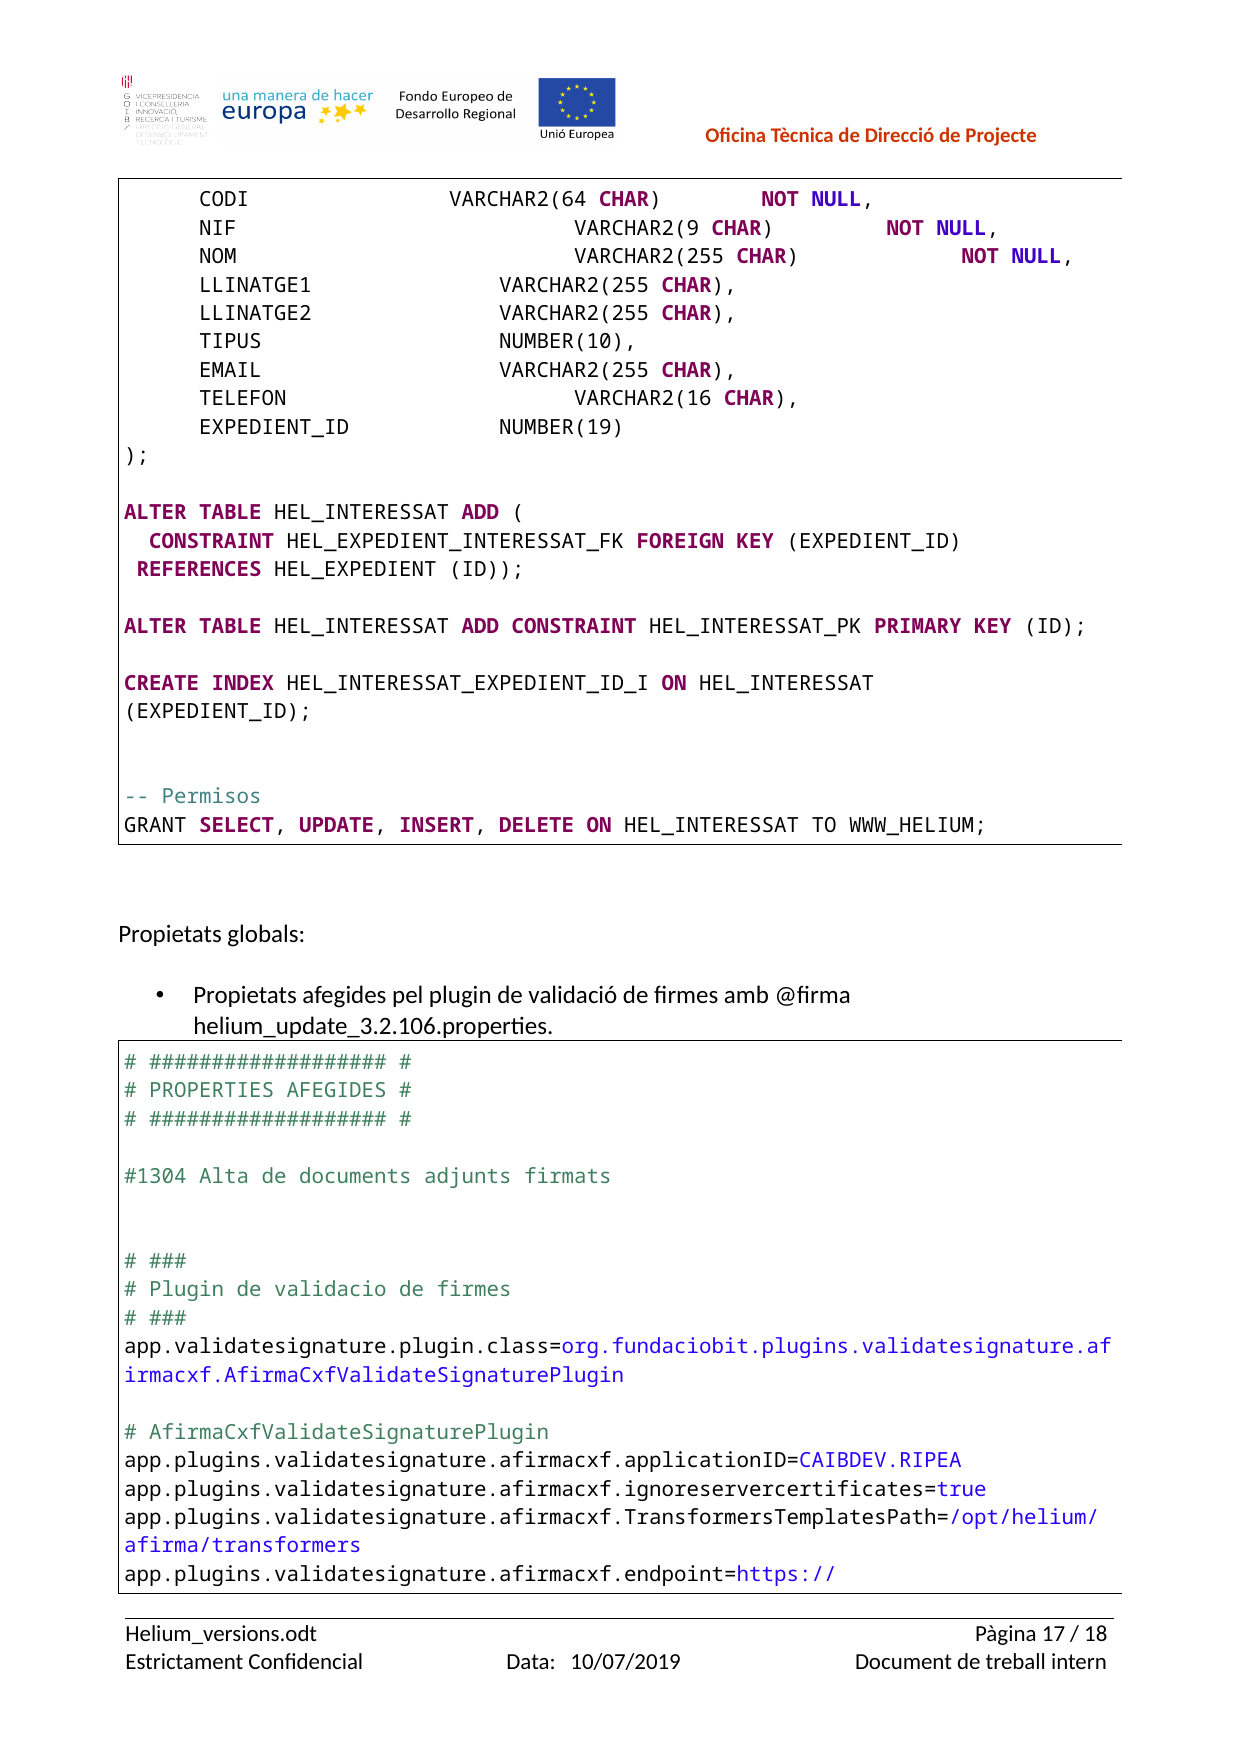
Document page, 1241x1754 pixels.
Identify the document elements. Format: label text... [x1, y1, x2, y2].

list Propietats afegides pel plugin de validació de firmes amb @firma helium_update_3.2.106.properties. [156, 979, 1122, 1040]
picture [219, 73, 621, 147]
table_header # ################### # # PROPERTIES AFEGIDES # # ################### # #1304 Alta de documents adjunts firmats # ### # Plugin de validacio de firmes # ### app.validatesignature.plugin.class=org.fundaciobit.plugins.validatesignature.afirmacxf.AfirmaCxfValidateSignaturePlugin # AfirmaCxfValidateSignaturePlugin app.plugins.validatesignature.afirmacxf.applicationID=CAIBDEV.RIPEA app.plugins.validatesignature.afirmacxf.ignoreservercertificates=true app.plugins.validatesignature.afirmacxf.TransformersTemplatesPath=/opt/helium/afirma/transformers app.plugins.validatesignature.afirmacxf.endpoint=https:// [119, 1041, 1122, 1593]
table_header CODI VARCHAR2(64 CHAR) NOT NULL, NIF VARCHAR2(9 CHAR) NOT NULL, NOM VARCHAR2(255 CHAR) NOT NULL, LLINATGE1 VARCHAR2(255 CHAR), LLINATGE2 VARCHAR2(255 CHAR), TIPUS NUMBER(10), EMAIL VARCHAR2(255 CHAR), TELEFON VARCHAR2(16 CHAR), EXPEDIENT_ID NUMBER(19) ); ALTER TABLE HEL_INTERESSAT ADD ( CONSTRAINT HEL_EXPEDIENT_INTERESSAT_FK FOREIGN KEY (EXPEDIENT_ID) REFERENCES HEL_EXPEDIENT (ID)); ALTER TABLE HEL_INTERESSAT ADD CONSTRAINT HEL_INTERESSAT_PK PRIMARY KEY (ID); CREATE INDEX HEL_INTERESSAT_EXPEDIENT_ID_I ON HEL_INTERESSAT (EXPEDIENT_ID); -- Permisos GRANT SELECT, UPDATE, INSERT, DELETE ON HEL_INTERESSAT TO WWW_HELIUM; [119, 179, 1122, 844]
picture [118, 73, 213, 147]
text Propietats globals: [118, 918, 1122, 949]
